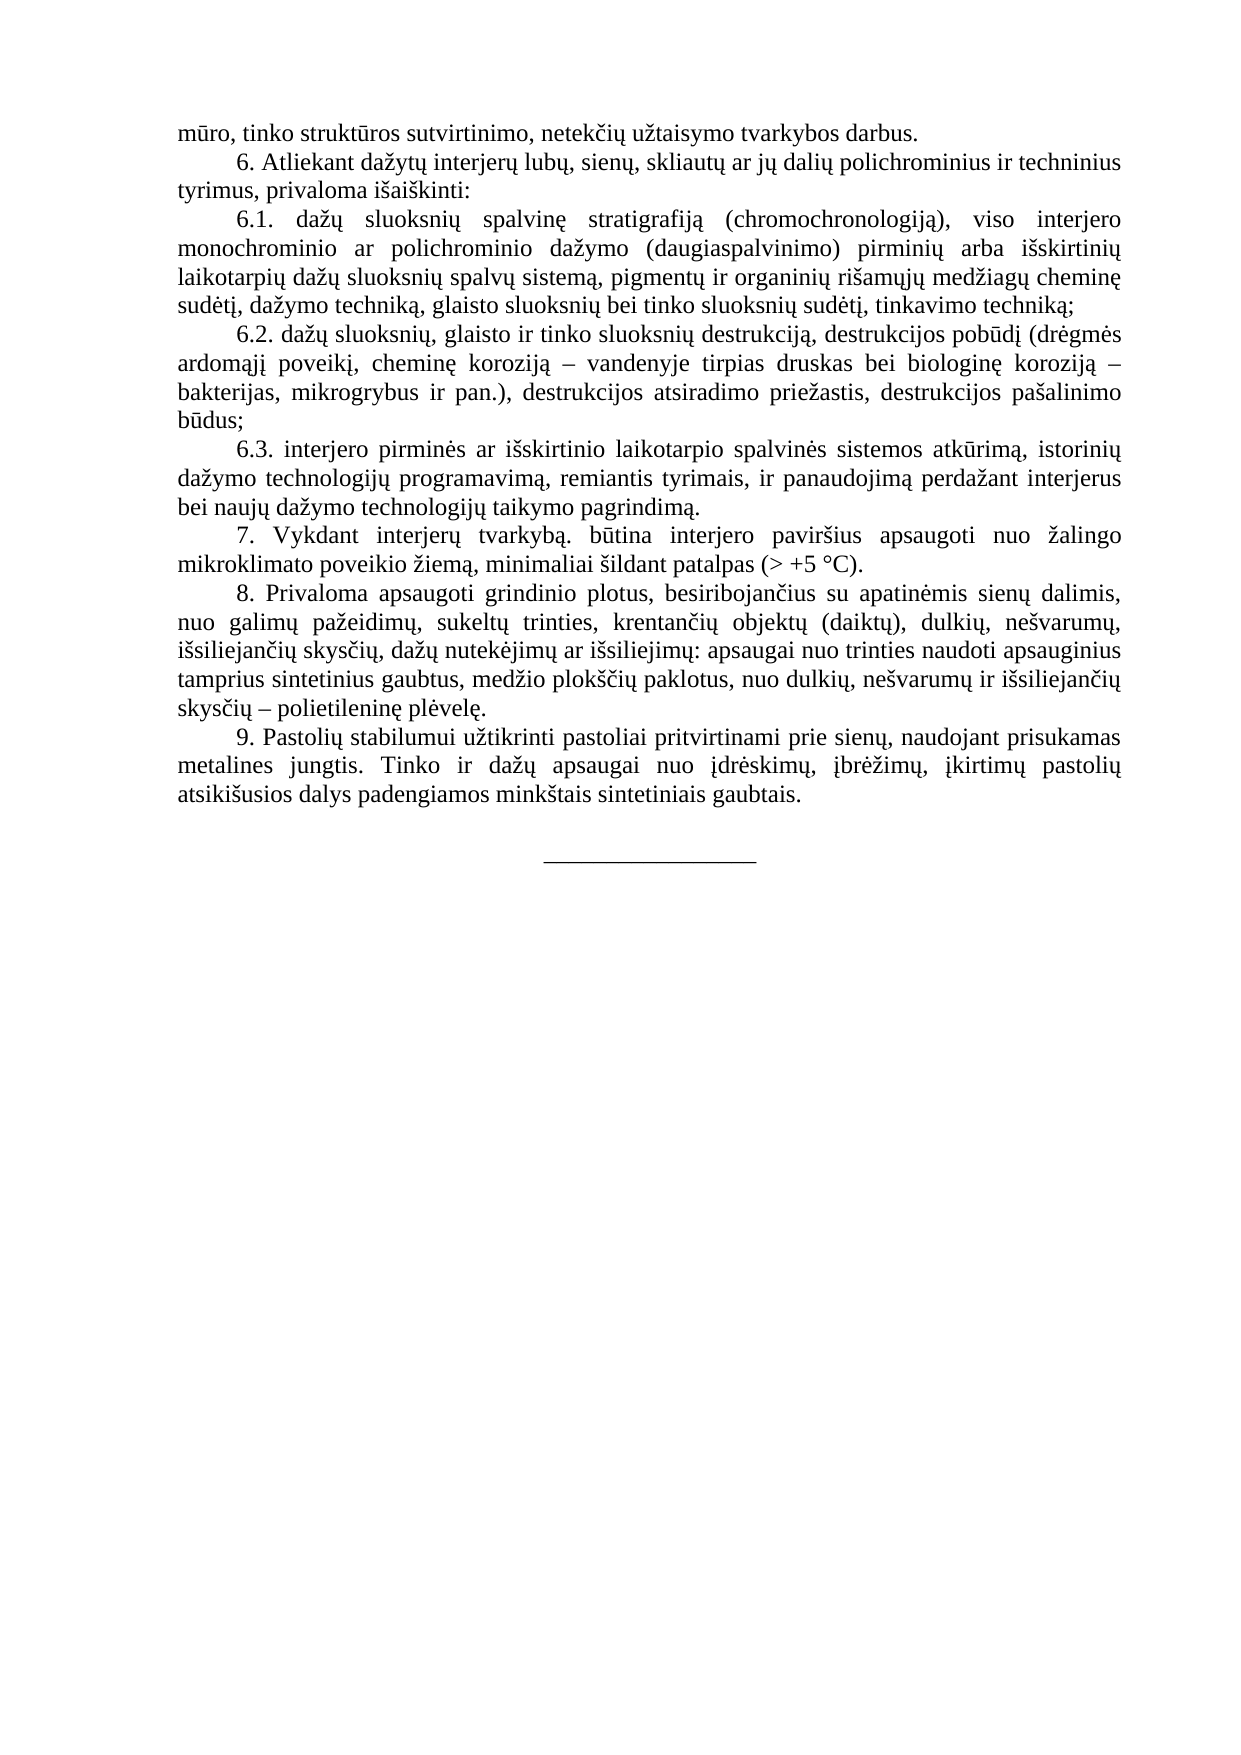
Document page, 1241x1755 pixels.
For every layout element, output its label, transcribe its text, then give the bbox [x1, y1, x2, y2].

text 6.1. dažų sluoksnių spalvinę stratigrafiją (chromochronologiją), viso interjero monochrominio ar polichrominio dažymo (daugiaspalvinimo) pirminių arba išskirtinių laikotarpių dažų sluoksnių spalvų sistemą, pigmentų ir organinių rišamųjų medžiagų cheminę sudėtį, dažymo techniką, glaisto sluoksnių bei tinko sluoksnių sudėtį, tinkavimo techniką; [177, 204, 1122, 319]
text 6.3. interjero pirminės ar išskirtinio laikotarpio spalvinės sistemos atkūrimą, istorinių dažymo technologijų programavimą, remiantis tyrimais, ir panaudojimą perdažant interjerus bei naujų dažymo technologijų taikymo pagrindimą. [177, 434, 1122, 521]
text 7. Vykdant interjerų tvarkybą. būtina interjero paviršius apsaugoti nuo žalingo mikroklimato poveikio žiemą, minimaliai šildant patalpas (> +5 °C). [177, 521, 1122, 578]
text 9. Pastolių stabilumui užtikrinti pastoliai pritvirtinami prie sienų, naudojant prisukamas metalines jungtis. Tinko ir dažų apsaugai nuo įdrėskimų, įbrėžimų, įkirtimų pastolių atsikišusios dalys padengiamos minkštais sintetiniais gaubtais. [177, 722, 1122, 808]
text _________________ [177, 837, 1122, 866]
text 8. Privaloma apsaugoti grindinio plotus, besiribojančius su apatinėmis sienų dalimis, nuo galimų pažeidimų, sukeltų trinties, krentančių objektų (daiktų), dulkių, nešvarumų, išsiliejančių skysčių, dažų nutekėjimų ar išsiliejimų: apsaugai nuo trinties naudoti apsauginius tamprius sintetinius gaubtus, medžio plokščių paklotus, nuo dulkių, nešvarumų ir išsiliejančių skysčių – polietileninę plėvelę. [177, 578, 1122, 722]
text 6. Atliekant dažytų interjerų lubų, sienų, skliautų ar jų dalių polichrominius ir techninius tyrimus, privaloma išaiškinti: [177, 147, 1122, 204]
text mūro, tinko struktūros sutvirtinimo, netekčių užtaisymo tvarkybos darbus. [177, 118, 1122, 147]
text 6.2. dažų sluoksnių, glaisto ir tinko sluoksnių destrukciją, destrukcijos pobūdį (drėgmės ardomąjį poveikį, cheminę koroziją – vandenyje tirpias druskas bei biologinę koroziją – bakterijas, mikrogrybus ir pan.), destrukcijos atsiradimo priežastis, destrukcijos pašalinimo būdus; [177, 319, 1122, 434]
